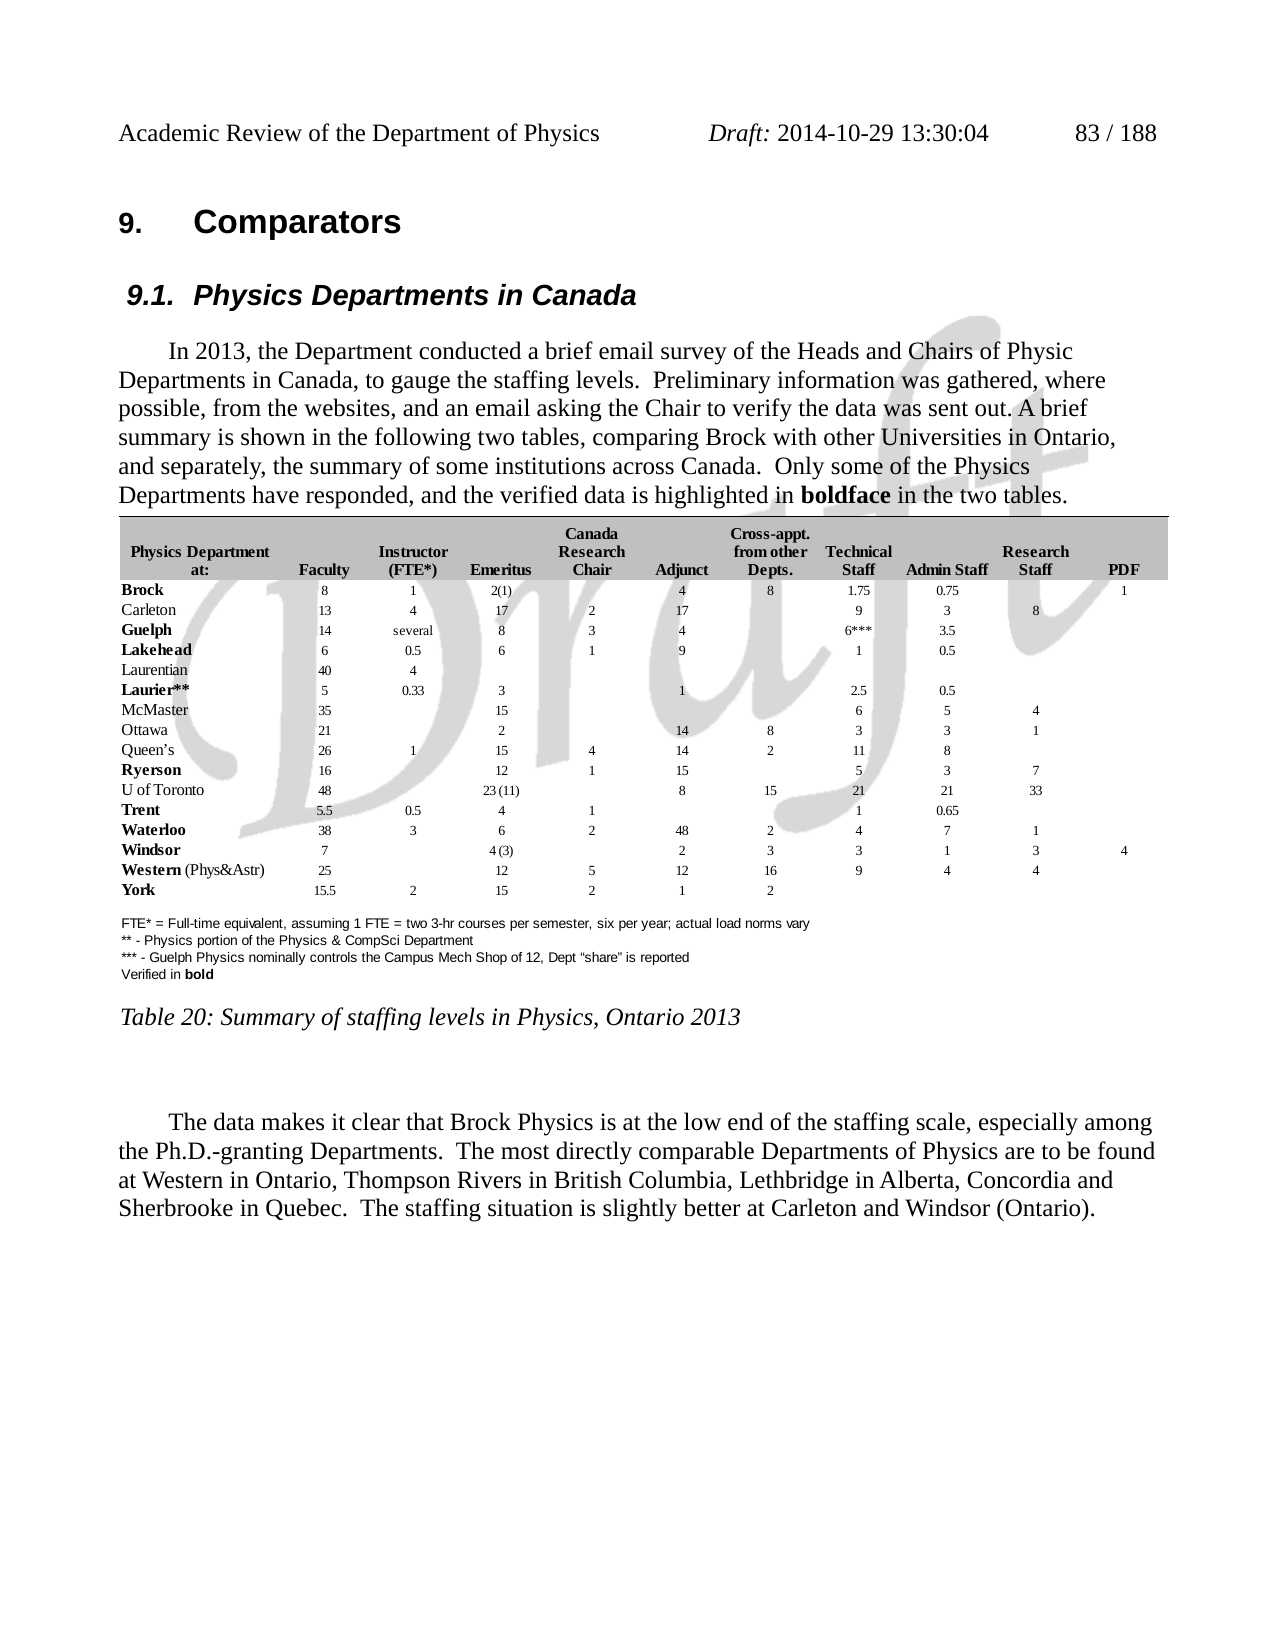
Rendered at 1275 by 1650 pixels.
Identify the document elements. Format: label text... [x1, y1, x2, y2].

text The data makes it clear that Brock Physics is at the low end of the staffing scale, especially among the Ph.D.-granting Departments. The most directly comparable Departments of Physics are to be found at Western in Ontario, Thompson Rivers in British Columbia, Lethbridge in Alberta, Concordia and Sherbrooke in Quebec. The staffing situation is slightly better at Carleton and Windsor (Ontario). [118, 1107, 1157, 1222]
picture [118, 508, 1157, 1107]
text In 2013, the Department conducted a brief email survey of the Heads and Chairs of Physic Departments in Canada, to gauge the staffing levels. Preliminary information was gathered, where possible, from the websites, and an email asking the Chair to verify the data was sent out. A brief summary is shown in the following two tables, comparing Brock with other Universities in Ontario, and separately, the summary of some institutions across Canada. Only some of the Physics Departments have responded, and the verified data is highlighted in boldface in the two tables. [118, 336, 1157, 508]
picture [118, 118, 1157, 202]
subtitle Comparators [118, 202, 1157, 241]
subtitle Physics Departments in Canada [118, 278, 1157, 312]
picture [118, 1222, 1157, 1532]
picture [118, 312, 1157, 336]
picture [118, 241, 1157, 278]
text Table 20: Summary of staffing levels in Physics, Ontario 2013 [120, 581, 1170, 1031]
